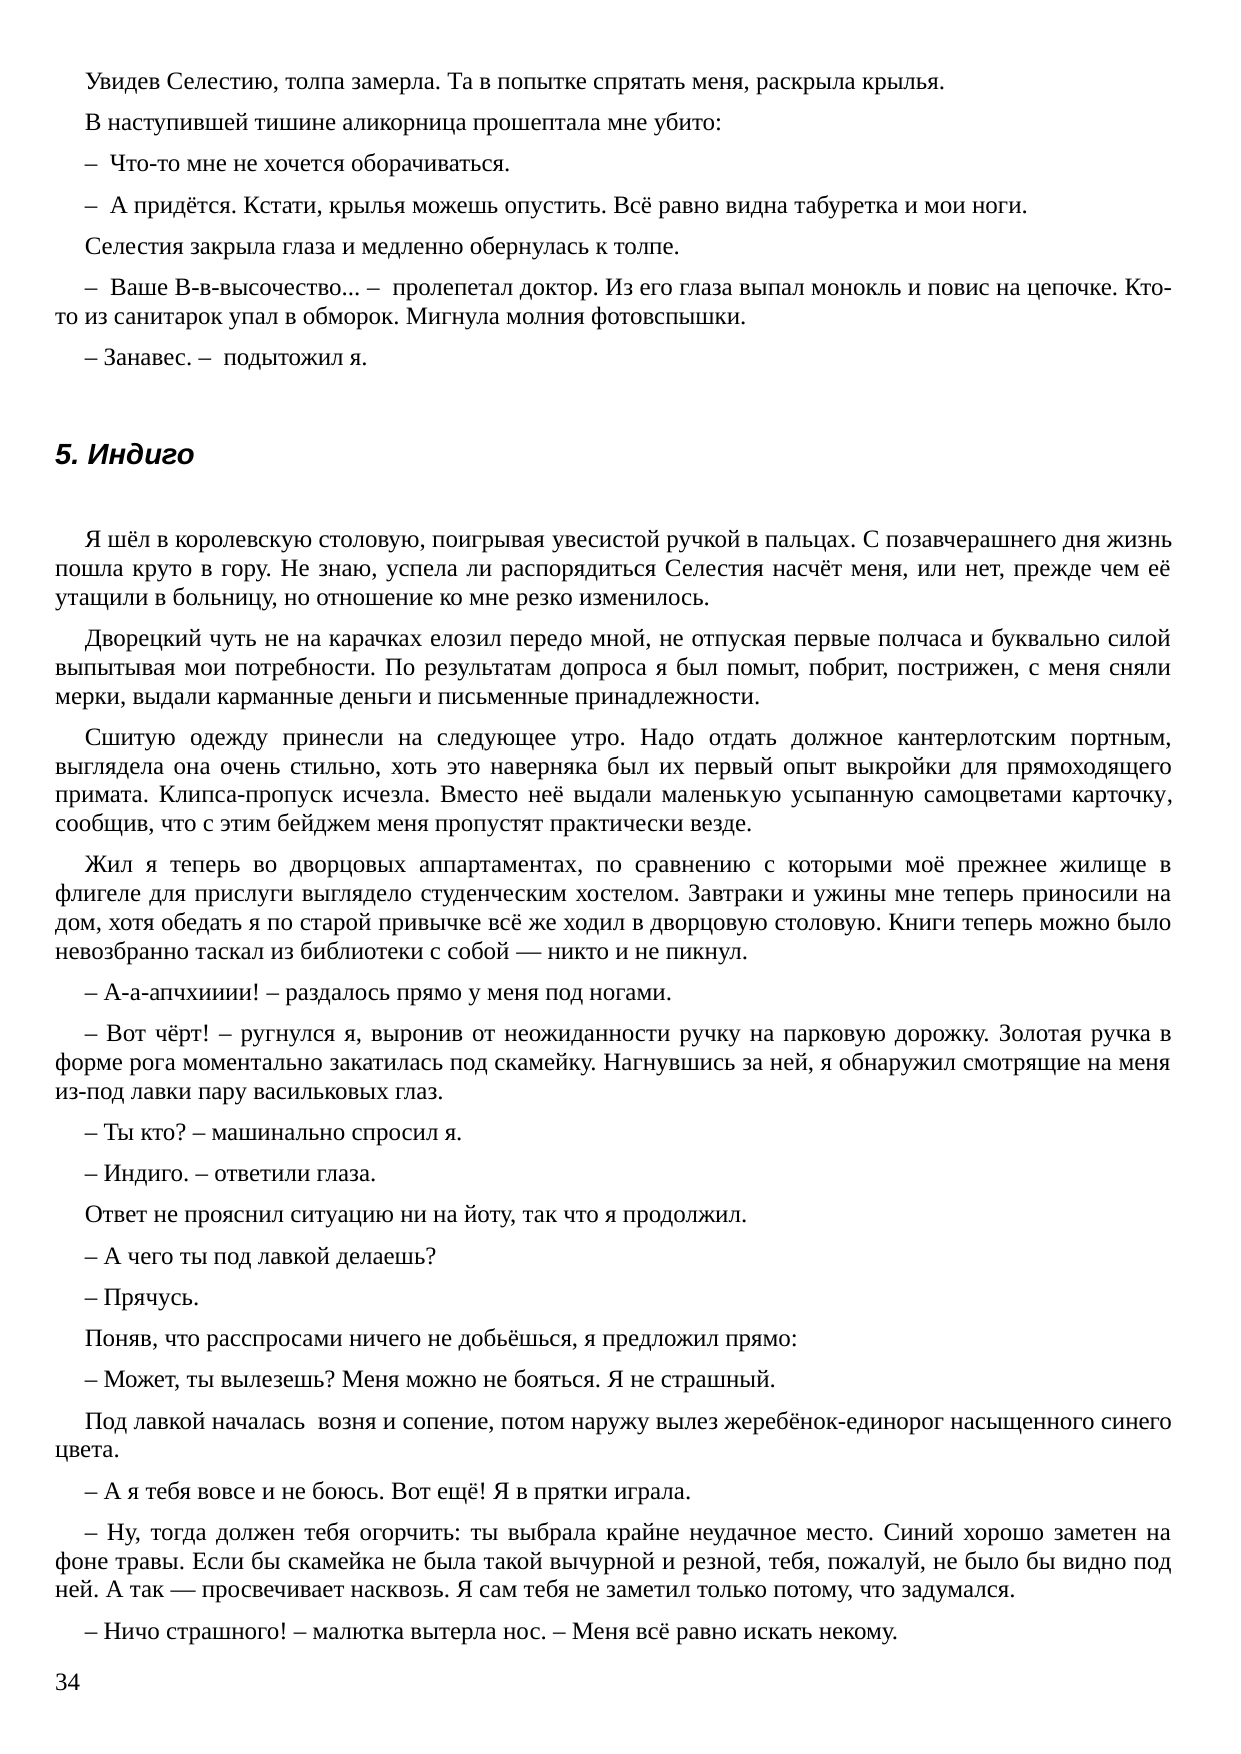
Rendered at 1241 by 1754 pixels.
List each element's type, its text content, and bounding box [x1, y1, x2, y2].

text – Ваше В-в-высочество... – пролепетал доктор. Из его глаза выпал монокль и повис на цепочке. Кто-то из санитарок упал в обморок. Мигнула молния фотовспышки. [55, 272, 1173, 330]
text – Ну, тогда должен тебя огорчить: ты выбрала крайне неудачное место. Синий хорошо заметен на фоне травы. Если бы скамейка не была такой вычурной и резной, тебя, пожалуй, не было бы видно под ней. А так — просвечивает насквозь. Я сам тебя не заметил только потому, что задумался. [55, 1517, 1173, 1603]
text – Занавес. – подытожил я. [55, 342, 1173, 371]
text – А чего ты под лавкой делаешь? [55, 1241, 1173, 1269]
text – А я тебя вовсе и не боюсь. Вот ещё! Я в прятки играла. [55, 1476, 1173, 1504]
text – Что-то мне не хочется оборачиваться. [55, 148, 1173, 177]
text В наступившей тишине аликорница прошептала мне убито: [55, 107, 1173, 136]
text – Ничо страшного! – малютка вытерла нос. – Меня всё равно искать некому. [55, 1616, 1173, 1644]
text – А придётся. Кстати, крылья можешь опустить. Всё равно видна табуретка и мои ноги. [55, 190, 1173, 218]
text – Может, ты вылезешь? Меня можно не бояться. Я не страшный. [55, 1364, 1173, 1393]
text – Вот чёрт! – ругнулся я, выронив от неожиданности ручку на парковую дорожку. Золотая ручка в форме рога моментально закатилась под скамейку. Нагнувшись за ней, я обнаружил смотрящие на меня из-под лавки пару васильковых глаз. [55, 1018, 1173, 1104]
text Дворецкий чуть не на карачках елозил передо мной, не отпуская первые полчаса и буквально силой выпытывая мои потребности. По результатам допроса я был помыт, побрит, пострижен, с меня сняли мерки, выдали карманные деньги и письменные принадлежности. [55, 623, 1173, 709]
text Увидев Селестию, толпа замерла. Та в попытке спрятать меня, раскрыла крылья. [55, 66, 1173, 95]
subtitle 5. Индиго [55, 437, 1173, 471]
text Под лавкой началась возня и сопение, потом наружу вылез жеребёнок-единорог насыщенного синего цвета. [55, 1406, 1173, 1463]
text Ответ не прояснил ситуацию ни на йоту, так что я продолжил. [55, 1199, 1173, 1228]
text – Прячусь. [55, 1282, 1173, 1311]
text – Ты кто? – машинально спросил я. [55, 1117, 1173, 1146]
text Селестия закрыла глаза и медленно обернулась к толпе. [55, 231, 1173, 260]
text Сшитую одежду принесли на следующее утро. Надо отдать должное кантерлотским портным, выглядела она очень стильно, хоть это наверняка был их первый опыт выкройки для прямоходящего примата. Клипса-пропуск исчезла. Вместо неё выдали маленькую усыпанную самоцветами карточку, сообщив, что с этим бейджем меня пропустят практически везде. [55, 722, 1173, 837]
text Я шёл в королевскую столовую, поигрывая увесистой ручкой в пальцах. С позавчерашнего дня жизнь пошла круто в гору. Не знаю, успела ли распорядиться Селестия насчёт меня, или нет, прежде чем её утащили в больницу, но отношение ко мне резко изменилось. [55, 524, 1173, 611]
text – А-а-апчхииии! – раздалось прямо у меня под ногами. [55, 977, 1173, 1006]
text Жил я теперь во дворцовых аппартаментах, по сравнению с которыми моё прежнее жилище в флигеле для прислуги выглядело студенческим хостелом. Завтраки и ужины мне теперь приносили на дом, хотя обедать я по старой привычке всё же ходил в дворцовую столовую. Книги теперь можно было невозбранно таскал из библиотеки с собой — никто и не пикнул. [55, 849, 1173, 964]
text Поняв, что расспросами ничего не добьёшься, я предложил прямо: [55, 1323, 1173, 1352]
text – Индиго. – ответили глаза. [55, 1158, 1173, 1187]
